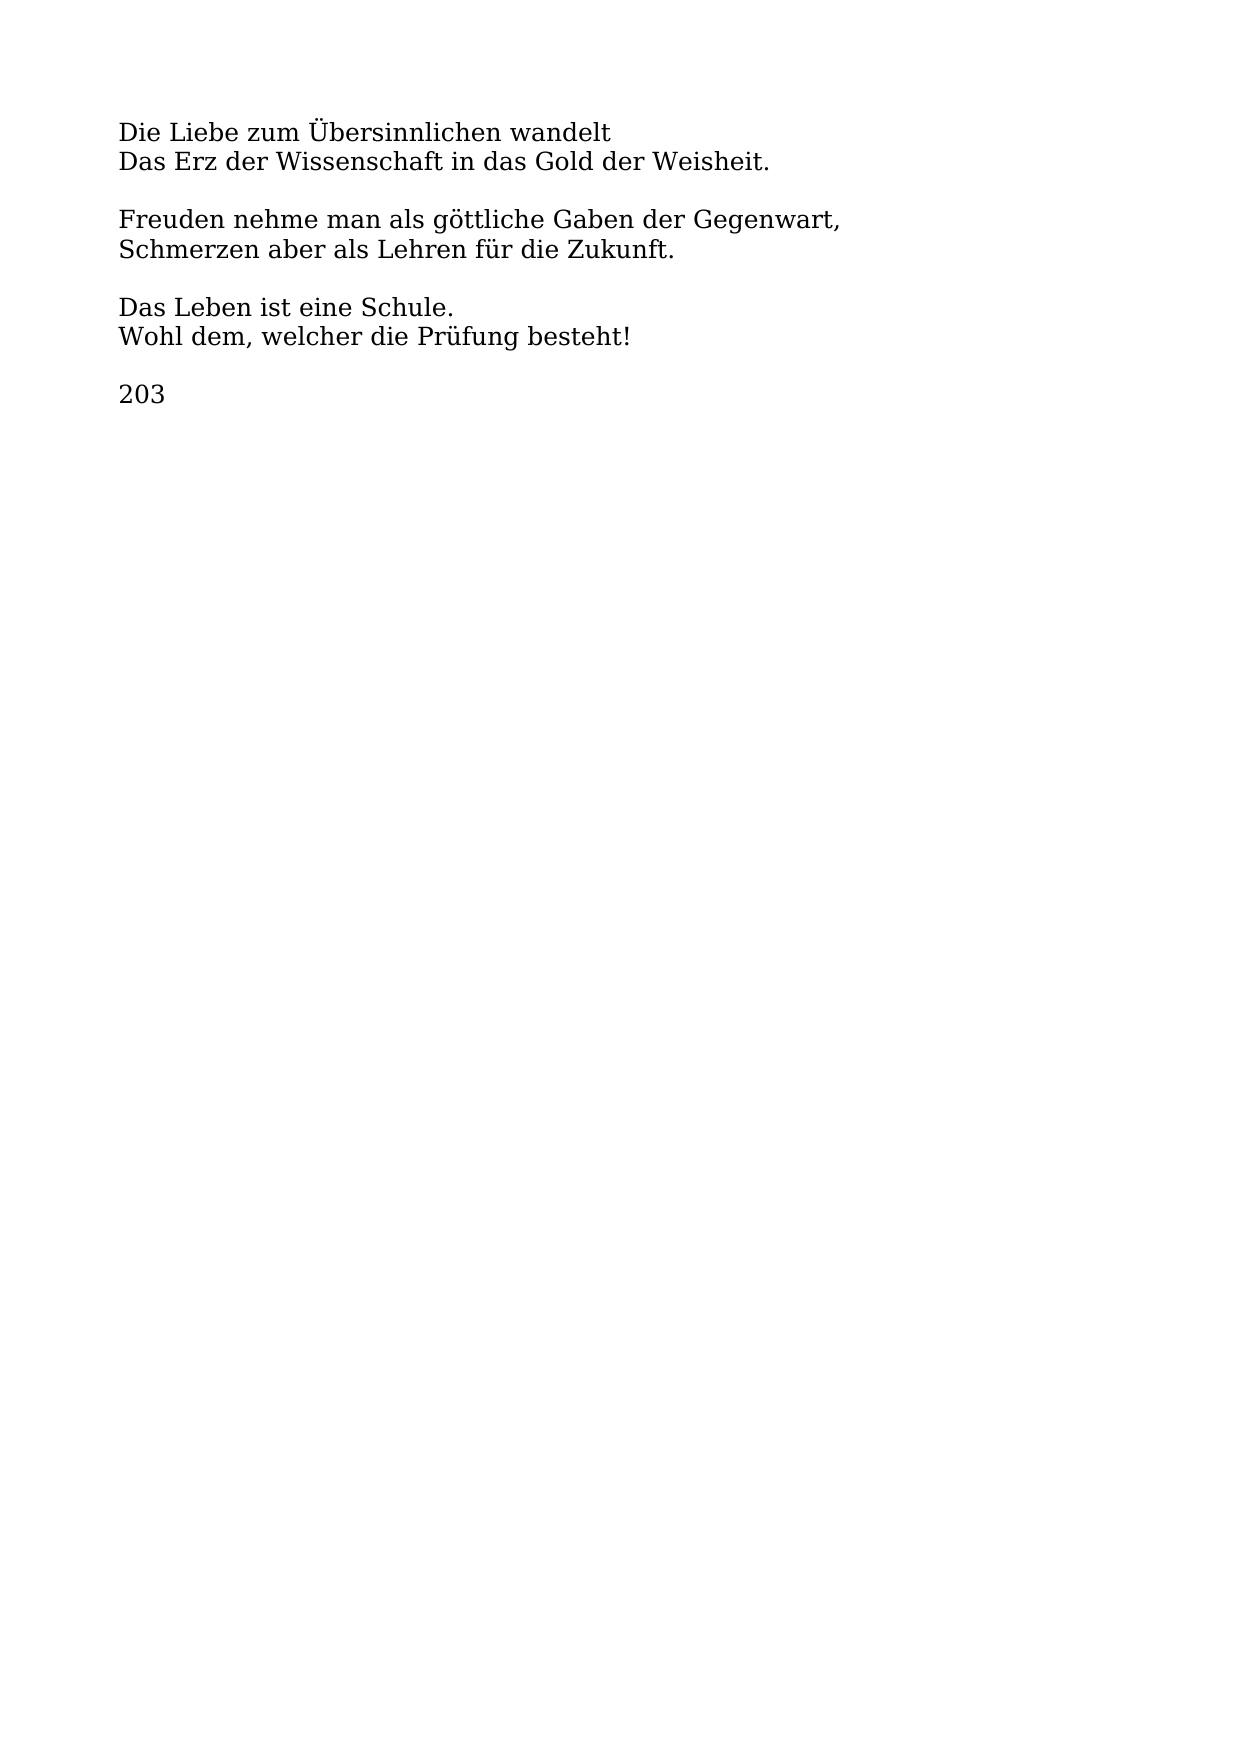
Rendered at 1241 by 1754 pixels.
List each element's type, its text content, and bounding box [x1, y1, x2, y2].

text Die Liebe zum Übersinnlichen wandelt [118, 118, 1122, 147]
text Schmerzen aber als Lehren für die Zukunft. [118, 235, 1122, 264]
text 203 [118, 381, 1122, 410]
text Das Leben ist eine Schule. [118, 293, 1122, 322]
text Wohl dem, welcher die Prüfung besteht! [118, 322, 1122, 351]
text Das Erz der Wissenschaft in das Gold der Weisheit. [118, 147, 1122, 176]
text Freuden nehme man als göttliche Gaben der Gegenwart, [118, 206, 1122, 235]
